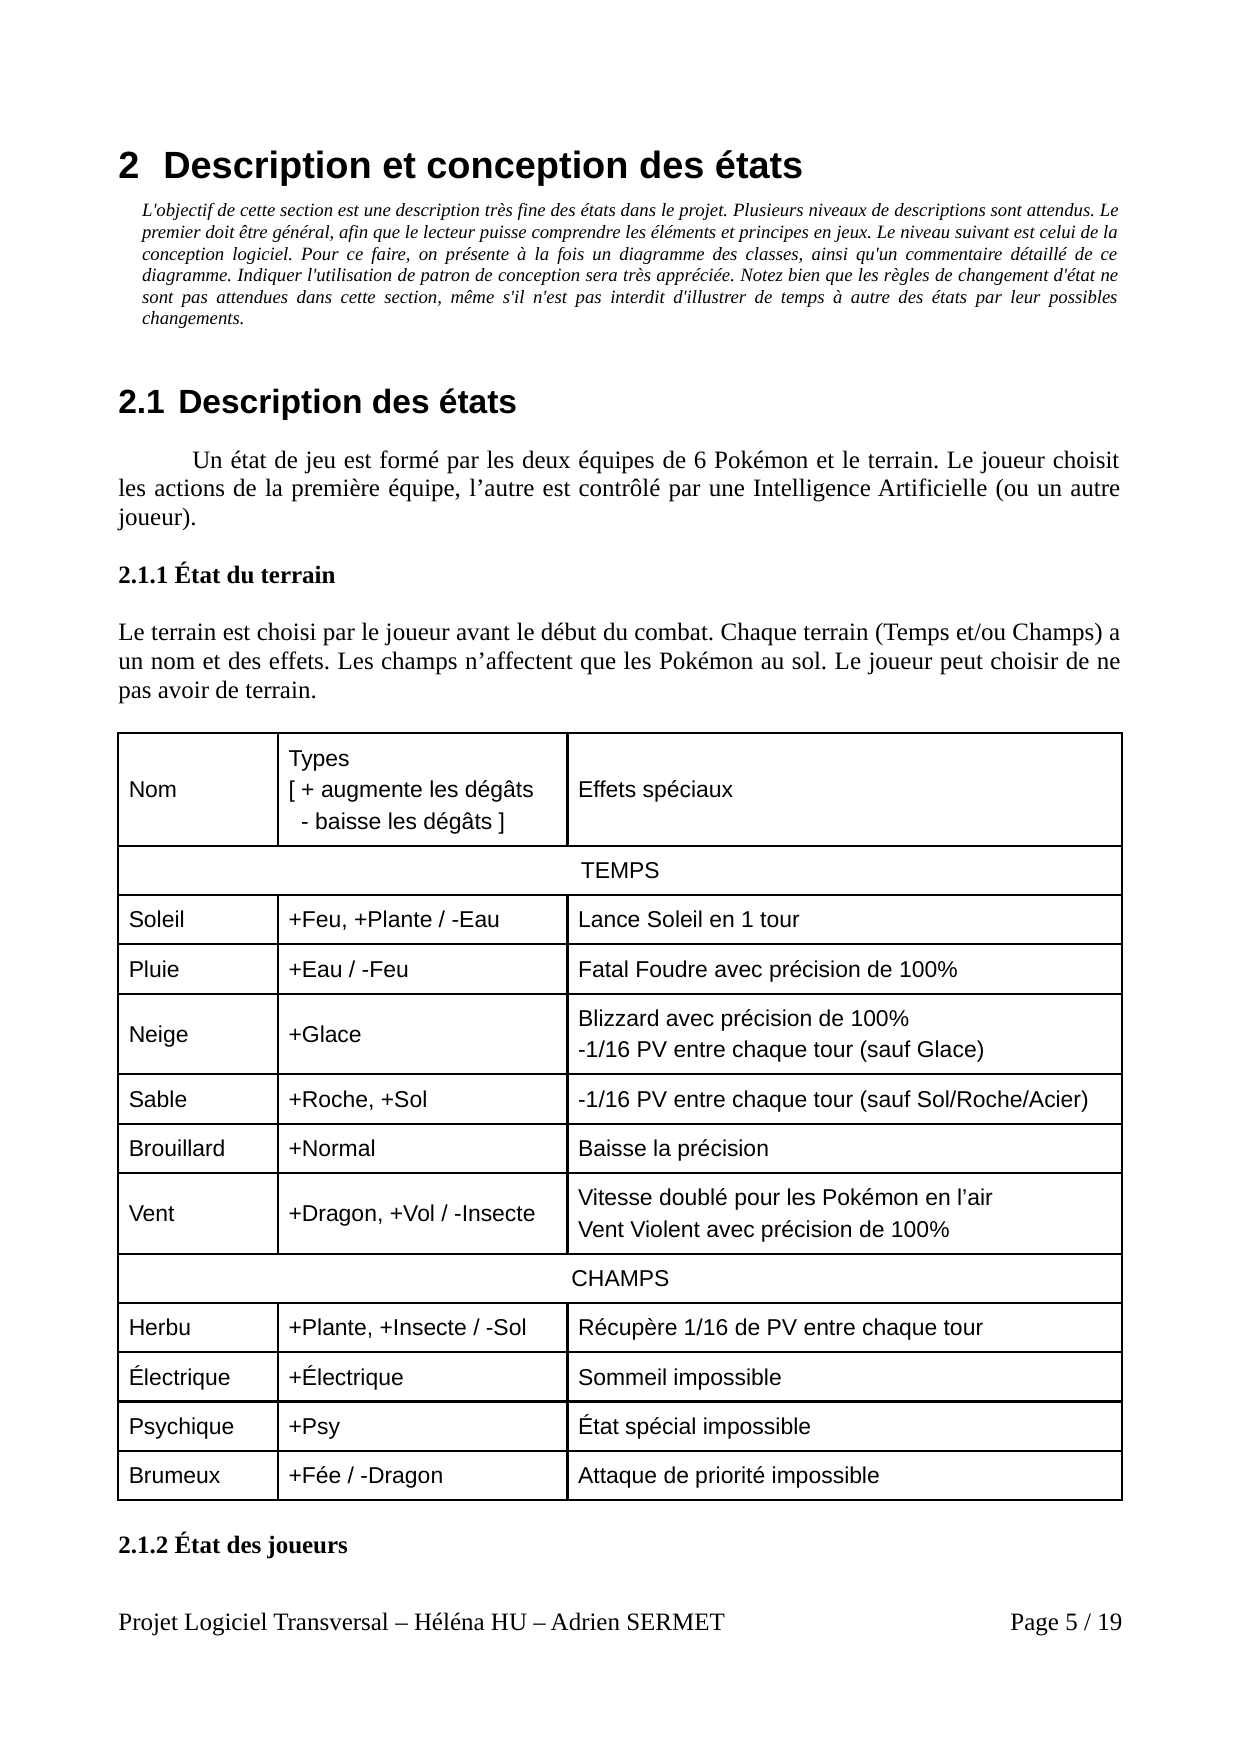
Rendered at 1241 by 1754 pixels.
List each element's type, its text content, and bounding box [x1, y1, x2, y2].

table_cell +Eau / -Feu [279, 945, 566, 992]
table_cell Herbu [119, 1304, 277, 1351]
text Le terrain est choisi par le joueur avant le début du combat. Chaque terrain (Temps et/ou Champs) a un nom et des effets. Les champs n’affectent que les Pokémon au sol. Le joueur peut choisir de ne pas avoir de terrain. [118, 617, 1122, 703]
table_cell Psychique [119, 1403, 277, 1450]
table_cell Sable [119, 1075, 277, 1122]
table_cell État spécial impossible [569, 1403, 1121, 1450]
table_cell Soleil [119, 896, 277, 943]
table_cell Neige [119, 995, 277, 1073]
table_cell +Plante, +Insecte / -Sol [279, 1304, 566, 1351]
text Un état de jeu est formé par les deux équipes de 6 Pokémon et le terrain. Le joueur choisit les actions de la première équipe, l’autre est contrôlé par une Intelligence Artificielle (ou un autre joueur). [118, 445, 1122, 531]
table_cell +Normal [279, 1125, 566, 1172]
table_cell Vitesse doublé pour les Pokémon en l’air Vent Violent avec précision de 100% [569, 1174, 1121, 1253]
text 2.1.2 État des joueurs [118, 1530, 1122, 1558]
table_header Effets spéciaux [569, 734, 1121, 844]
table_cell +Électrique [279, 1353, 566, 1400]
subtitle Description des états [118, 382, 1122, 421]
table_cell -1/16 PV entre chaque tour (sauf Sol/Roche/Acier) [569, 1075, 1121, 1122]
table_cell +Dragon, +Vol / -Insecte [279, 1174, 566, 1253]
table_header Types [ + augmente les dégâts - baisse les dégâts ] [279, 734, 566, 844]
subtitle Description et conception des états [118, 143, 1122, 187]
table_cell +Fée / -Dragon [279, 1452, 566, 1499]
table_cell Fatal Foudre avec précision de 100% [569, 945, 1121, 992]
table_cell +Psy [279, 1403, 566, 1450]
table_cell Blizzard avec précision de 100% -1/16 PV entre chaque tour (sauf Glace) [569, 995, 1121, 1073]
table_cell +Roche, +Sol [279, 1075, 566, 1122]
table_cell Brumeux [119, 1452, 277, 1499]
text 2.1.1 État du terrain [118, 560, 1122, 588]
table_cell Pluie [119, 945, 277, 992]
table_cell +Feu, +Plante / -Eau [279, 896, 566, 943]
table_header Nom [119, 734, 277, 844]
table_cell Attaque de priorité impossible [569, 1452, 1121, 1499]
text L'objectif de cette section est une description très fine des états dans le projet. Plusieurs niveaux de descriptions sont attendus. Le premier doit être général, afin que le lecteur puisse comprendre les éléments et principes en jeux. Le niveau suivant est celui de la conception logiciel. Pour ce faire, on présente à la fois un diagramme des classes, ainsi qu'un commentaire détaillé de ce diagramme. Indiquer l'utilisation de patron de conception sera très appréciée. Notez bien que les règles de changement d'état ne sont pas attendues dans cette section, même s'il n'est pas interdit d'illustrer de temps à autre des états par leur possibles changements. [142, 199, 1122, 329]
table_cell +Glace [279, 995, 566, 1073]
table_cell Électrique [119, 1353, 277, 1400]
table_cell Baisse la précision [569, 1125, 1121, 1172]
table_cell Sommeil impossible [569, 1353, 1121, 1400]
table_cell Récupère 1/16 de PV entre chaque tour [569, 1304, 1121, 1351]
table_cell TEMPS [119, 847, 1121, 894]
table_cell Lance Soleil en 1 tour [569, 896, 1121, 943]
table_cell CHAMPS [119, 1255, 1121, 1302]
table_cell Vent [119, 1174, 277, 1253]
table_cell Brouillard [119, 1125, 277, 1172]
